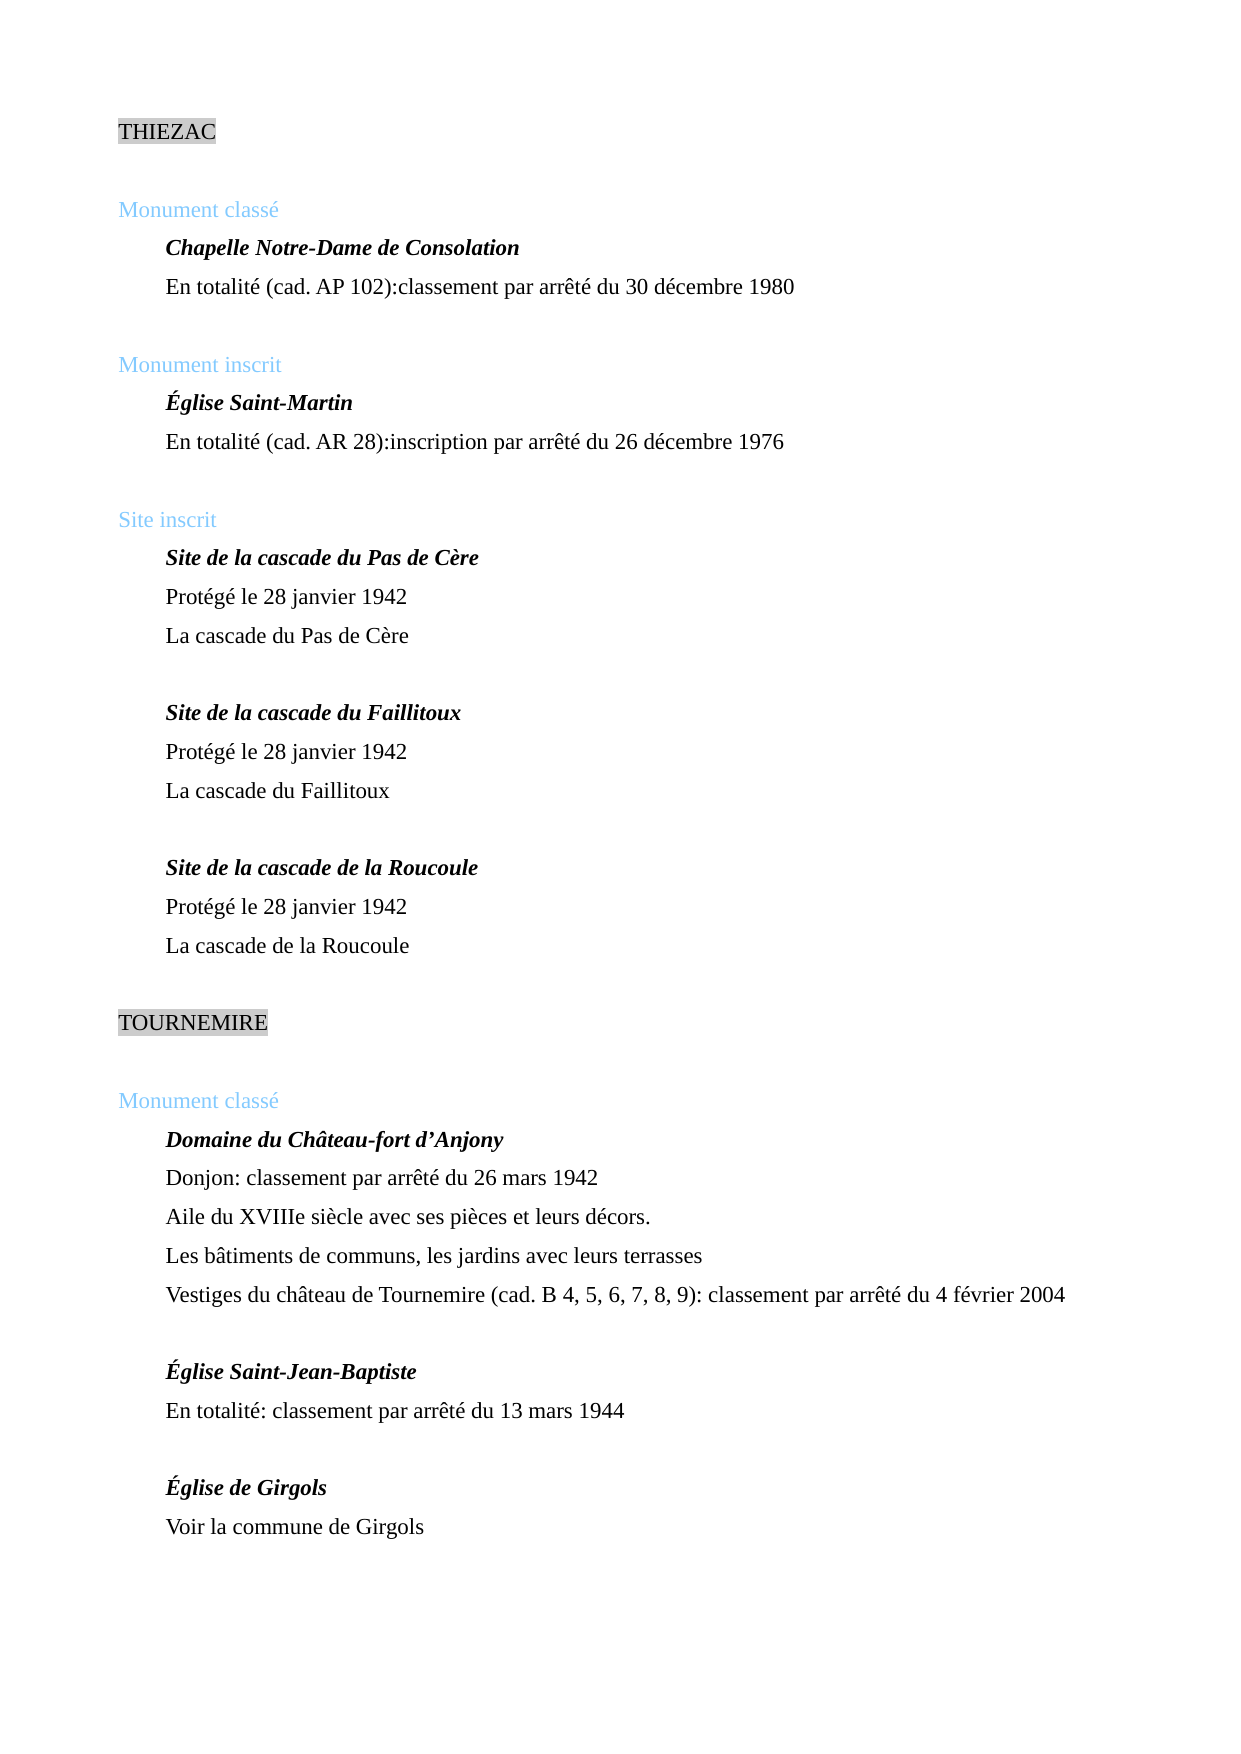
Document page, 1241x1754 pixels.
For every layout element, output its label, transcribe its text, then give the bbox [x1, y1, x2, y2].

text Église Saint-Martin [165, 389, 1122, 416]
text Les bâtiments de communs, les jardins avec leurs terrasses [165, 1242, 1122, 1268]
text En totalité (cad. AR 28):inscription par arrêté du 26 décembre 1976 [165, 428, 1122, 454]
text Site de la cascade de la Roucoule [165, 854, 1122, 881]
text THIEZAC [118, 118, 1122, 144]
text La cascade du Pas de Cère [165, 622, 1122, 648]
text Domaine du Château-fort d’Anjony [165, 1126, 1122, 1152]
text La cascade du Faillitoux [165, 777, 1122, 803]
text Église de Girgols [165, 1474, 1122, 1501]
text Protégé le 28 janvier 1942 [165, 583, 1122, 609]
text Protégé le 28 janvier 1942 [165, 893, 1122, 919]
text Vestiges du château de Tournemire (cad. B 4, 5, 6, 7, 8, 9): classement par arrêté du 4 février 2004 [165, 1281, 1122, 1307]
text TOURNEMIRE [118, 1009, 1122, 1036]
text Monument classé [118, 1087, 1122, 1113]
text Voir la commune de Girgols [165, 1513, 1122, 1539]
text Aile du XVIIIe siècle avec ses pièces et leurs décors. [165, 1203, 1122, 1229]
text En totalité (cad. AP 102):classement par arrêté du 30 décembre 1980 [165, 273, 1122, 299]
text Site de la cascade du Pas de Cère [165, 544, 1122, 571]
text Monument classé [118, 196, 1122, 222]
text Chapelle Notre-Dame de Consolation [165, 234, 1122, 261]
text En totalité: classement par arrêté du 13 mars 1944 [165, 1397, 1122, 1423]
text Site de la cascade du Faillitoux [165, 699, 1122, 726]
text Donjon: classement par arrêté du 26 mars 1942 [165, 1164, 1122, 1191]
text Église Saint-Jean-Baptiste [165, 1358, 1122, 1384]
text La cascade de la Roucoule [165, 932, 1122, 958]
text Protégé le 28 janvier 1942 [165, 738, 1122, 764]
text Site inscrit [118, 506, 1122, 532]
text Monument inscrit [118, 351, 1122, 377]
